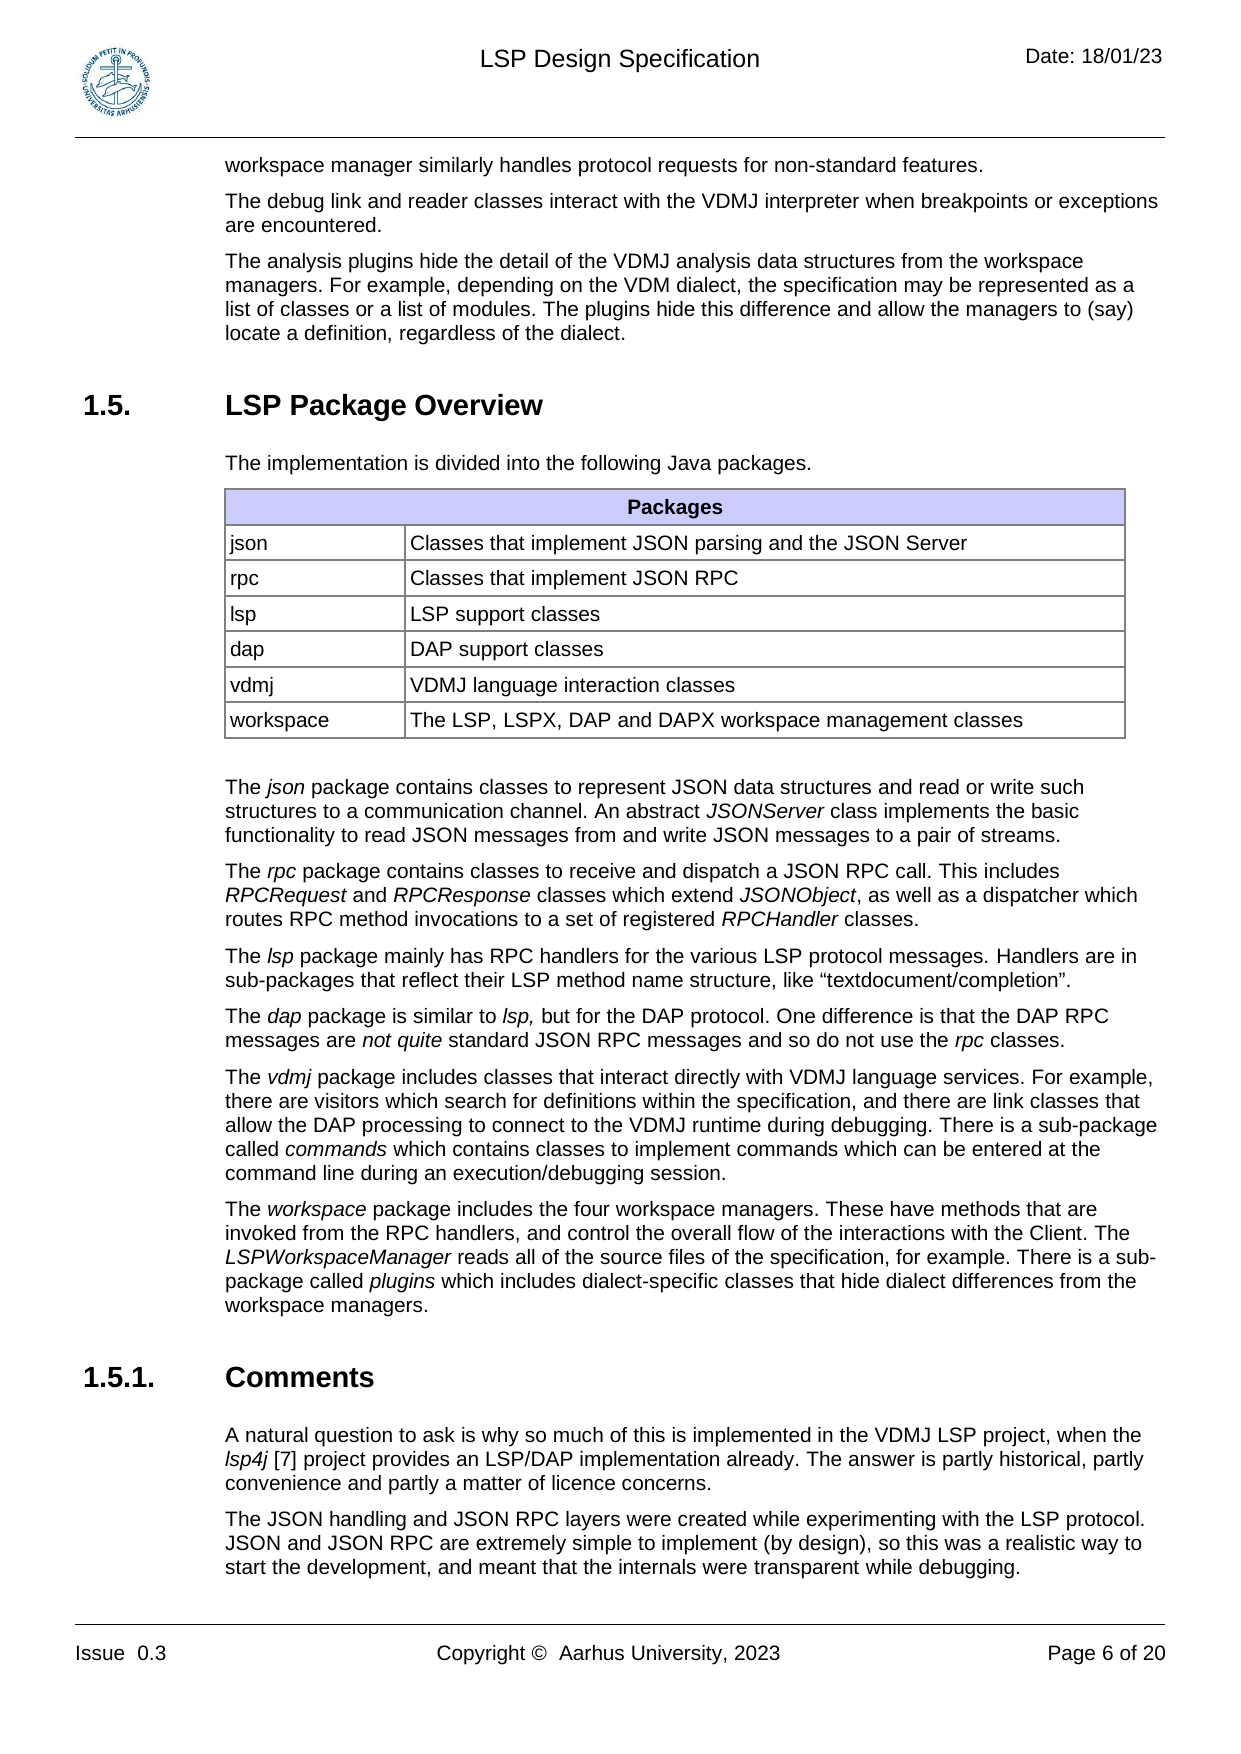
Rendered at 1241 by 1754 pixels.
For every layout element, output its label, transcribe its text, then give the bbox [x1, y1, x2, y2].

text The lsp package mainly has RPC handlers for the various LSP protocol messages. Handlers are in sub-packages that reflect their LSP method name structure, like “textdocument/completion”. [225, 944, 1165, 992]
table_cell Classes that implement JSON parsing and the JSON Server [406, 526, 1124, 559]
table_cell dap [226, 632, 404, 666]
table_cell rpc [226, 561, 404, 595]
table_cell The LSP, LSPX, DAP and DAPX workspace management classes [406, 703, 1124, 737]
text workspace manager similarly handles protocol requests for non-standard features. [225, 153, 1165, 177]
text The JSON handling and JSON RPC layers were created while experimenting with the LSP protocol. JSON and JSON RPC are extremely simple to implement (by design), so this was a realistic way to start the development, and meant that the internals were transparent while debugging. [225, 1507, 1165, 1579]
subtitle Comments [75, 1359, 1165, 1393]
table_header Packages [226, 490, 1124, 524]
text The vdmj package includes classes that interact directly with VDMJ language services. For example, there are visitors which search for definitions within the specification, and there are link classes that allow the DAP processing to connect to the VDMJ runtime during debugging. There is a sub-package called commands which contains classes to implement commands which can be entered at the command line during an execution/debugging session. [225, 1065, 1165, 1185]
subtitle LSP Package Overview [75, 388, 1165, 422]
text The analysis plugins hide the detail of the VDMJ analysis data structures from the workspace managers. For example, depending on the VDM dialect, the specification may be represented as a list of classes or a list of modules. The plugins hide this difference and allow the managers to (say) locate a definition, regardless of the dialect. [225, 250, 1165, 346]
picture [78, 44, 153, 120]
text The workspace package includes the four workspace managers. These have methods that are invoked from the RPC handlers, and control the overall flow of the interactions with the Client. The LSPWorkspaceManager reads all of the source files of the specification, for example. There is a sub-package called plugins which includes dialect-specific classes that hide dialect differences from the workspace managers. [225, 1197, 1165, 1317]
text The rpc package contains classes to receive and dispatch a JSON RPC call. This includes RPCRequest and RPCResponse classes which extend JSONObject, as well as a dispatcher which routes RPC method invocations to a set of registered RPCHandler classes. [225, 860, 1165, 932]
table_cell lsp [226, 597, 404, 630]
table_cell vdmj [226, 668, 404, 701]
table_cell VDMJ language interaction classes [406, 668, 1124, 701]
table_cell json [226, 526, 404, 559]
table_cell DAP support classes [406, 632, 1124, 666]
text A natural question to ask is why so much of this is implemented in the VDMJ LSP project, when the lsp4j [7] project provides an LSP/DAP implementation already. The answer is partly historical, partly convenience and partly a matter of licence concerns. [225, 1423, 1165, 1495]
table_cell LSP support classes [406, 597, 1124, 630]
text The implementation is divided into the following Java packages. [225, 452, 1165, 476]
table_cell Classes that implement JSON RPC [406, 561, 1124, 595]
text The debug link and reader classes interact with the VDMJ interpreter when breakpoints or exceptions are encountered. [225, 189, 1165, 237]
text The json package contains classes to represent JSON data structures and read or write such structures to a communication channel. An abstract JSONServer class implements the basic functionality to read JSON messages from and write JSON messages to a pair of streams. [225, 775, 1165, 847]
table_cell workspace [226, 703, 404, 737]
text The dap package is similar to lsp, but for the DAP protocol. One difference is that the DAP RPC messages are not quite standard JSON RPC messages and so do not use the rpc classes. [225, 1004, 1165, 1052]
